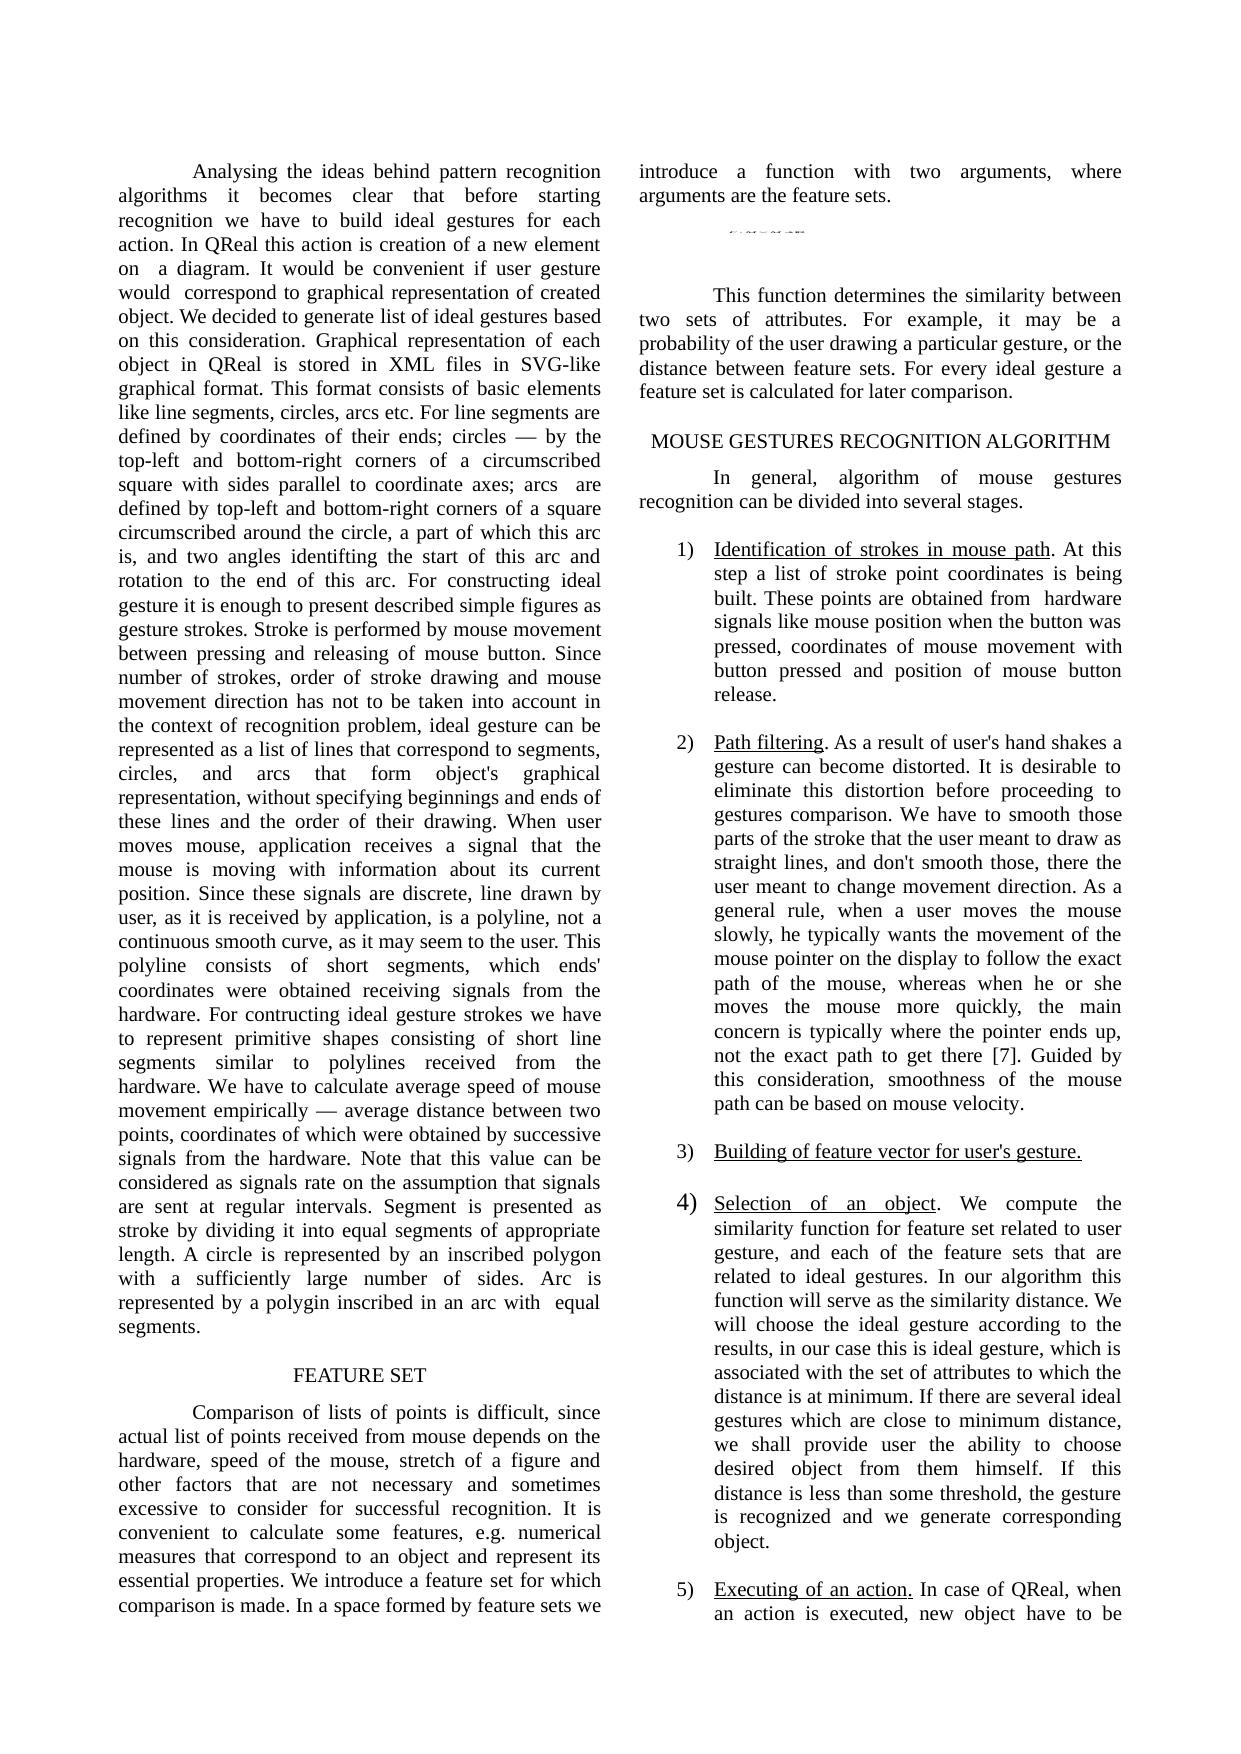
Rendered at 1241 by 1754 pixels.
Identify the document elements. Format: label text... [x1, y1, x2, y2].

text In general, algorithm of mouse gestures recognition can be divided into several stages. [639, 465, 1122, 513]
list Building of feature vector for user's gesture. [676, 1139, 1122, 1163]
text Comparison of lists of points is difficult, since actual list of points received from mouse depends on the hardware, speed of the mouse, stretch of a figure and other factors that are not necessary and sometimes excessive to consider for successful recognition. It is convenient to calculate some features, e.g. numerical measures that correspond to an object and represent its essential properties. We introduce a feature set for which comparison is made. In a space formed by feature sets we [118, 1400, 601, 1617]
text introduce a function with two arguments, where arguments are the feature sets. [639, 159, 1122, 207]
subtitle MOUSE GESTURES RECOGNITION ALGORITHM [639, 428, 1122, 453]
list Executing of an action. In case of QReal, when an action is executed, new object have to be [676, 1577, 1122, 1625]
list Path filtering. As a result of user's hand shakes a gesture can become distorted. It is desirable to eliminate this distortion before proceeding to gestures comparison. We have to smooth those parts of the stroke that the user meant to draw as straight lines, and don't smooth those, there the user meant to change movement direction. As a general rule, when a user moves the mouse slowly, he typically wants the movement of the mouse pointer on the display to follow the exact path of the mouse, whereas when he or she moves the mouse more quickly, the main concern is typically where the pointer ends up, not the exact path to get there [7]. Guided by this consideration, smoothness of the mouse path can be based on mouse velocity. [676, 730, 1122, 1115]
text Analysing the ideas behind pattern recognition algorithms it becomes clear that before starting recognition we have to build ideal gestures for each action. In QReal this action is creation of a new element on a diagram. It would be convenient if user gesture would correspond to graphical representation of created object. We decided to generate list of ideal gestures based on this consideration. Graphical representation of each object in QReal is stored in XML files in SVG-like graphical format. This format consists of basic elements like line segments, circles, arcs etc. For line segments are defined by coordinates of their ends; circles — by the top-left and bottom-right corners of a circumscribed square with sides parallel to coordinate axes; arcs are defined by top-left and bottom-right corners of a square circumscribed around the circle, a part of which this arc is, and two angles identifting the start of this arc and rotation to the end of this arc. For constructing ideal gesture it is enough to present described simple figures as gesture strokes. Stroke is performed by mouse movement between pressing and releasing of mouse button. Since number of strokes, order of stroke drawing and mouse movement direction has not to be taken into account in the context of recognition problem, ideal gesture can be represented as a list of lines that correspond to segments, circles, and arcs that form object's graphical representation, without specifying beginnings and ends of these lines and the order of their drawing. When user moves mouse, application receives a signal that the mouse is moving with information about its current position. Since these signals are discrete, line drawn by user, as it is received by application, is a polyline, not a continuous smooth curve, as it may seem to the user. This polyline consists of short segments, which ends' coordinates were obtained receiving signals from the hardware. For contructing ideal gesture strokes we have to represent primitive shapes consisting of short line segments similar to polylines received from the hardware. We have to calculate average speed of mouse movement empirically — average distance between two points, coordinates of which were obtained by successive signals from the hardware. Note that this value can be considered as signals rate on the assumption that signals are sent at regular intervals. Segment is presented as stroke by dividing it into equal segments of appropriate length. A circle is represented by an inscribed polygon with a sufficiently large number of sides. Arc is represented by a polygin inscribed in an arc with equal segments. [118, 159, 601, 1338]
list Selection of an object. We compute the similarity function for feature set related to user gesture, and each of the feature sets that are related to ideal gestures. In our algorithm this function will serve as the similarity distance. We will choose the ideal gesture according to the results, in our case this is ideal gesture, which is associated with the set of attributes to which the distance is at minimum. If there are several ideal gestures which are close to minimum distance, we shall provide user the ability to choose desired object from them himself. If this distance is less than some threshold, the gesture is recognized and we generate corresponding object. [676, 1187, 1122, 1553]
text This function determines the similarity between two sets of attributes. For example, it may be a probability of the user drawing a particular gesture, or the distance between feature sets. For every ideal gesture a feature set is calculated for later comparison. [639, 283, 1122, 403]
list Identification of strokes in mouse path. At this step a list of stroke point coordinates is being built. These points are obtained from hardware signals like mouse position when the button was pressed, coordinates of mouse movement with button pressed and position of mouse button release. [676, 537, 1122, 706]
subtitle FEATURE SET [118, 1363, 601, 1387]
